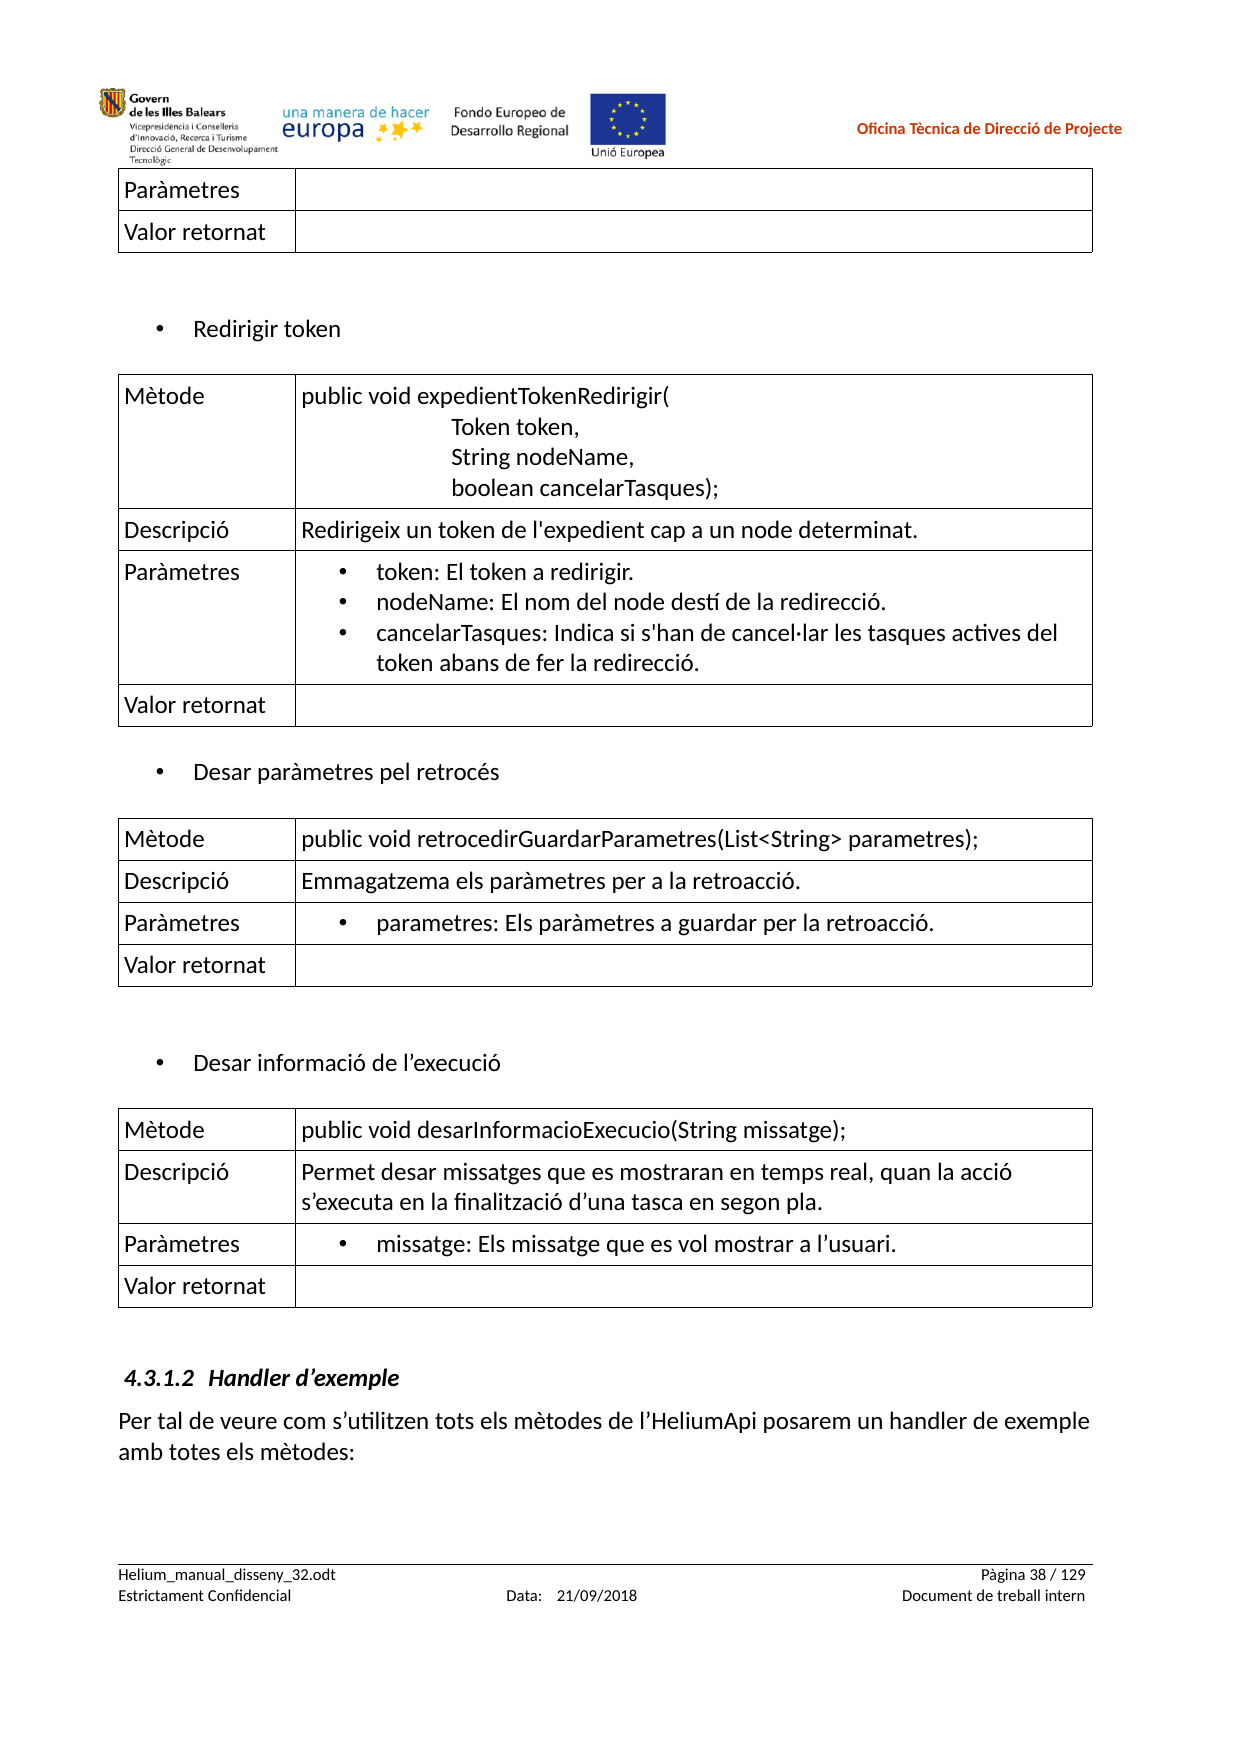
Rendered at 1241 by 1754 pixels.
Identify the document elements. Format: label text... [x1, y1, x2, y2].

table_cell Emmagatzema els paràmetres per a la retroacció. [296, 861, 1092, 902]
list Desar paràmetres pel retrocés [156, 756, 1122, 787]
table_cell Permet desar missatges que es mostraran en temps real, quan la acció s’executa en la finalització d’una tasca en segon pla. [296, 1151, 1092, 1223]
table_cell Descripció [119, 509, 295, 550]
subtitle Handler d’exemple [118, 1362, 1122, 1393]
table_cell Valor retornat [119, 211, 295, 252]
table_cell [296, 945, 1092, 986]
table_cell Valor retornat [119, 945, 295, 986]
table_header public void expedientTokenRedirigir( Token token, String nodeName, boolean cancelarTasques); [296, 375, 1092, 508]
table_header public void desarInformacioExecucio(String missatge); [296, 1109, 1092, 1150]
table_header Mètode [119, 1109, 295, 1150]
table_cell Valor retornat [119, 1266, 295, 1307]
table_cell Redirigeix un token de l'expedient cap a un node determinat. [296, 509, 1092, 550]
table_cell Paràmetres [119, 903, 295, 944]
table_header Mètode [119, 375, 295, 508]
table_cell Descripció [119, 861, 295, 902]
table_cell [296, 169, 1092, 210]
table_cell Paràmetres [119, 1224, 295, 1265]
table_cell missatge: Els missatge que es vol mostrar a l’usuari. [296, 1224, 1092, 1265]
picture [99, 87, 668, 166]
table_cell Valor retornat [119, 685, 295, 726]
table_header Mètode [119, 819, 295, 859]
table_cell Paràmetres [119, 169, 295, 210]
table_cell [296, 685, 1092, 726]
table_cell Paràmetres [119, 551, 295, 684]
list Desar informació de l’execució [156, 1047, 1122, 1077]
table_cell Descripció [119, 1151, 295, 1223]
list Redirigir token [156, 313, 1122, 344]
table_cell parametres: Els paràmetres a guardar per la retroacció. [296, 903, 1092, 944]
table_header public void retrocedirGuardarParametres(List<String> parametres); [296, 819, 1092, 859]
table_cell token: El token a redirigir. nodeName: El nom del node destí de la redirecció. cancelarTasques: Indica si s'han de cancel·lar les tasques actives del token abans de fer la redirecció. [296, 551, 1092, 684]
text Per tal de veure com s’utilitzen tots els mètodes de l’HeliumApi posarem un handler de exemple amb totes els mètodes: [118, 1405, 1122, 1466]
table_cell [296, 211, 1092, 252]
table_cell [296, 1266, 1092, 1307]
